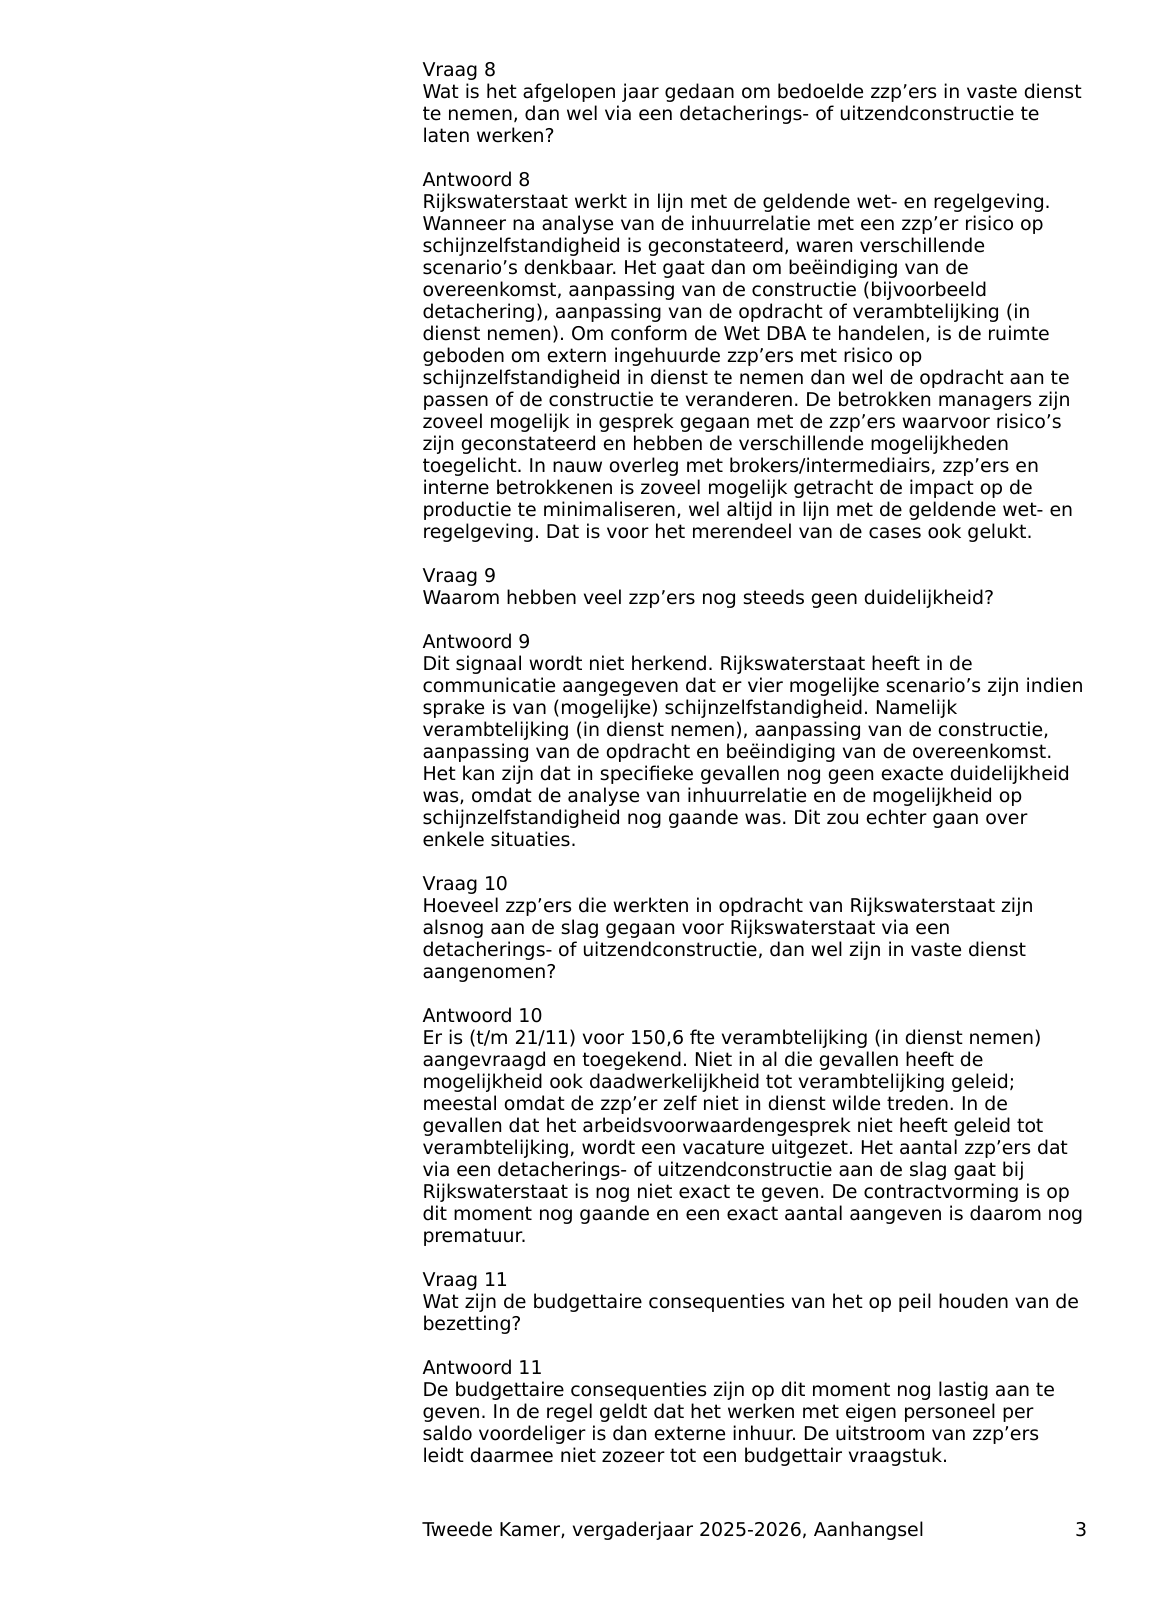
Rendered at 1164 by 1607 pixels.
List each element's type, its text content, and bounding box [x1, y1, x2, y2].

text Vraag 10 [422, 873, 1087, 895]
text Wat zijn de budgettaire consequenties van het op peil houden van de bezetting? [422, 1291, 1087, 1335]
text De budgettaire consequenties zijn op dit moment nog lastig aan te geven. In de regel geldt dat het werken met eigen personeel per saldo voordeliger is dan externe inhuur. De uitstroom van zzp’ers leidt daarmee niet zozeer tot een budgettair vraagstuk. [422, 1379, 1087, 1467]
text Rijkswaterstaat werkt in lijn met de geldende wet- en regelgeving. Wanneer na analyse van de inhuurrelatie met een zzp’er risico op schijnzelfstandigheid is geconstateerd, waren verschillende scenario’s denkbaar. Het gaat dan om beëindiging van de overeenkomst, aanpassing van de constructie (bijvoorbeeld detachering), aanpassing van de opdracht of verambtelijking (in dienst nemen). Om conform de Wet DBA te handelen, is de ruimte geboden om extern ingehuurde zzp’ers met risico op schijnzelfstandigheid in dienst te nemen dan wel de opdracht aan te passen of de constructie te veranderen. De betrokken managers zijn zoveel mogelijk in gesprek gegaan met de zzp’ers waarvoor risico’s zijn geconstateerd en hebben de verschillende mogelijkheden toegelicht. In nauw overleg met brokers/intermediairs, zzp’ers en interne betrokkenen is zoveel mogelijk getracht de impact op de productie te minimaliseren, wel altijd in lijn met de geldende wet- en regelgeving. Dat is voor het merendeel van de cases ook gelukt. [422, 191, 1087, 543]
text Er is (t/m 21/11) voor 150,6 fte verambtelijking (in dienst nemen) aangevraagd en toegekend. Niet in al die gevallen heeft de mogelijkheid ook daadwerkelijkheid tot verambtelijking geleid; meestal omdat de zzp’er zelf niet in dienst wilde treden. In de gevallen dat het arbeidsvoorwaardengesprek niet heeft geleid tot verambtelijking, wordt een vacature uitgezet. Het aantal zzp’ers dat via een detacherings- of uitzendconstructie aan de slag gaat bij Rijkswaterstaat is nog niet exact te geven. De contractvorming is op dit moment nog gaande en een exact aantal aangeven is daarom nog prematuur. [422, 1027, 1087, 1247]
text Vraag 9 [422, 565, 1087, 587]
text Vraag 11 [422, 1269, 1087, 1291]
text Antwoord 10 [422, 1005, 1087, 1027]
text Antwoord 8 [422, 169, 1087, 191]
text Hoeveel zzp’ers die werkten in opdracht van Rijkswaterstaat zijn alsnog aan de slag gegaan voor Rijkswaterstaat via een detacherings- of uitzendconstructie, dan wel zijn in vaste dienst aangenomen? [422, 895, 1087, 983]
text Antwoord 11 [422, 1357, 1087, 1379]
text Waarom hebben veel zzp’ers nog steeds geen duidelijkheid? [422, 587, 1087, 609]
text Wat is het afgelopen jaar gedaan om bedoelde zzp’ers in vaste dienst te nemen, dan wel via een detacherings- of uitzendconstructie te laten werken? [422, 81, 1087, 147]
text Dit signaal wordt niet herkend. Rijkswaterstaat heeft in de communicatie aangegeven dat er vier mogelijke scenario’s zijn indien sprake is van (mogelijke) schijnzelfstandigheid. Namelijk verambtelijking (in dienst nemen), aanpassing van de constructie, aanpassing van de opdracht en beëindiging van de overeenkomst. Het kan zijn dat in specifieke gevallen nog geen exacte duidelijkheid was, omdat de analyse van inhuurrelatie en de mogelijkheid op schijnzelfstandigheid nog gaande was. Dit zou echter gaan over enkele situaties. [422, 653, 1087, 851]
text Antwoord 9 [422, 631, 1087, 653]
text Vraag 8 [422, 59, 1087, 81]
